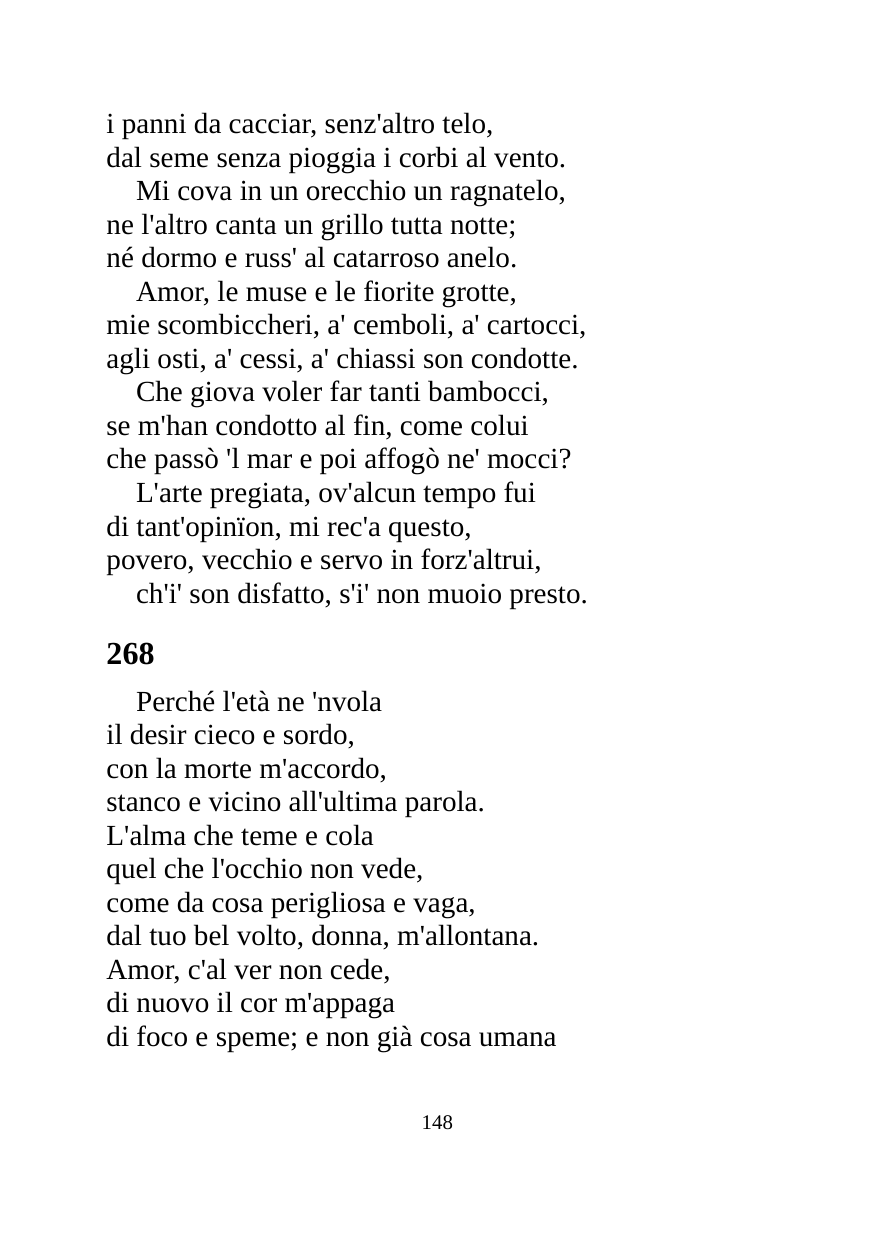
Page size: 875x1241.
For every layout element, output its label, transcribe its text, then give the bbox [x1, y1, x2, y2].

text di foco e speme; e non già cosa umana [106, 1019, 768, 1053]
text come da cosa perigliosa e vaga, [106, 885, 768, 918]
text stanco e vicino all'ultima parola. [106, 784, 768, 818]
text di tant'opinïon, mi rec'a questo, [106, 509, 768, 542]
text dal tuo bel volto, donna, m'allontana. [106, 918, 768, 952]
text Amor, c'al ver non cede, [106, 952, 768, 986]
text L'arte pregiata, ov'alcun tempo fui [106, 475, 768, 509]
subtitle 268 [106, 634, 768, 671]
text ne l'altro canta un grillo tutta notte; [106, 207, 768, 240]
text agli osti, a' cessi, a' chiassi son condotte. [106, 341, 768, 374]
text Che giova voler far tanti bambocci, [106, 374, 768, 408]
text Mi cova in un orecchio un ragnatelo, [106, 173, 768, 207]
text il desir cieco e sordo, [106, 717, 768, 751]
text con la morte m'accordo, [106, 751, 768, 784]
text L'alma che teme e cola [106, 818, 768, 851]
text né dormo e russ' al catarroso anelo. [106, 240, 768, 274]
text se m'han condotto al fin, come colui [106, 408, 768, 442]
text mie scombiccheri, a' cemboli, a' cartocci, [106, 307, 768, 341]
text povero, vecchio e servo in forz'altrui, [106, 542, 768, 576]
text dal seme senza pioggia i corbi al vento. [106, 140, 768, 173]
text quel che l'occhio non vede, [106, 851, 768, 885]
text che passò 'l mar e poi affogò ne' mocci? [106, 442, 768, 475]
text ch'i' son disfatto, s'i' non muoio presto. [106, 576, 768, 609]
text Perché l'età ne 'nvola [106, 684, 768, 717]
text di nuovo il cor m'appaga [106, 986, 768, 1019]
text Amor, le muse e le fiorite grotte, [106, 274, 768, 307]
text i panni da cacciar, senz'altro telo, [106, 106, 768, 140]
